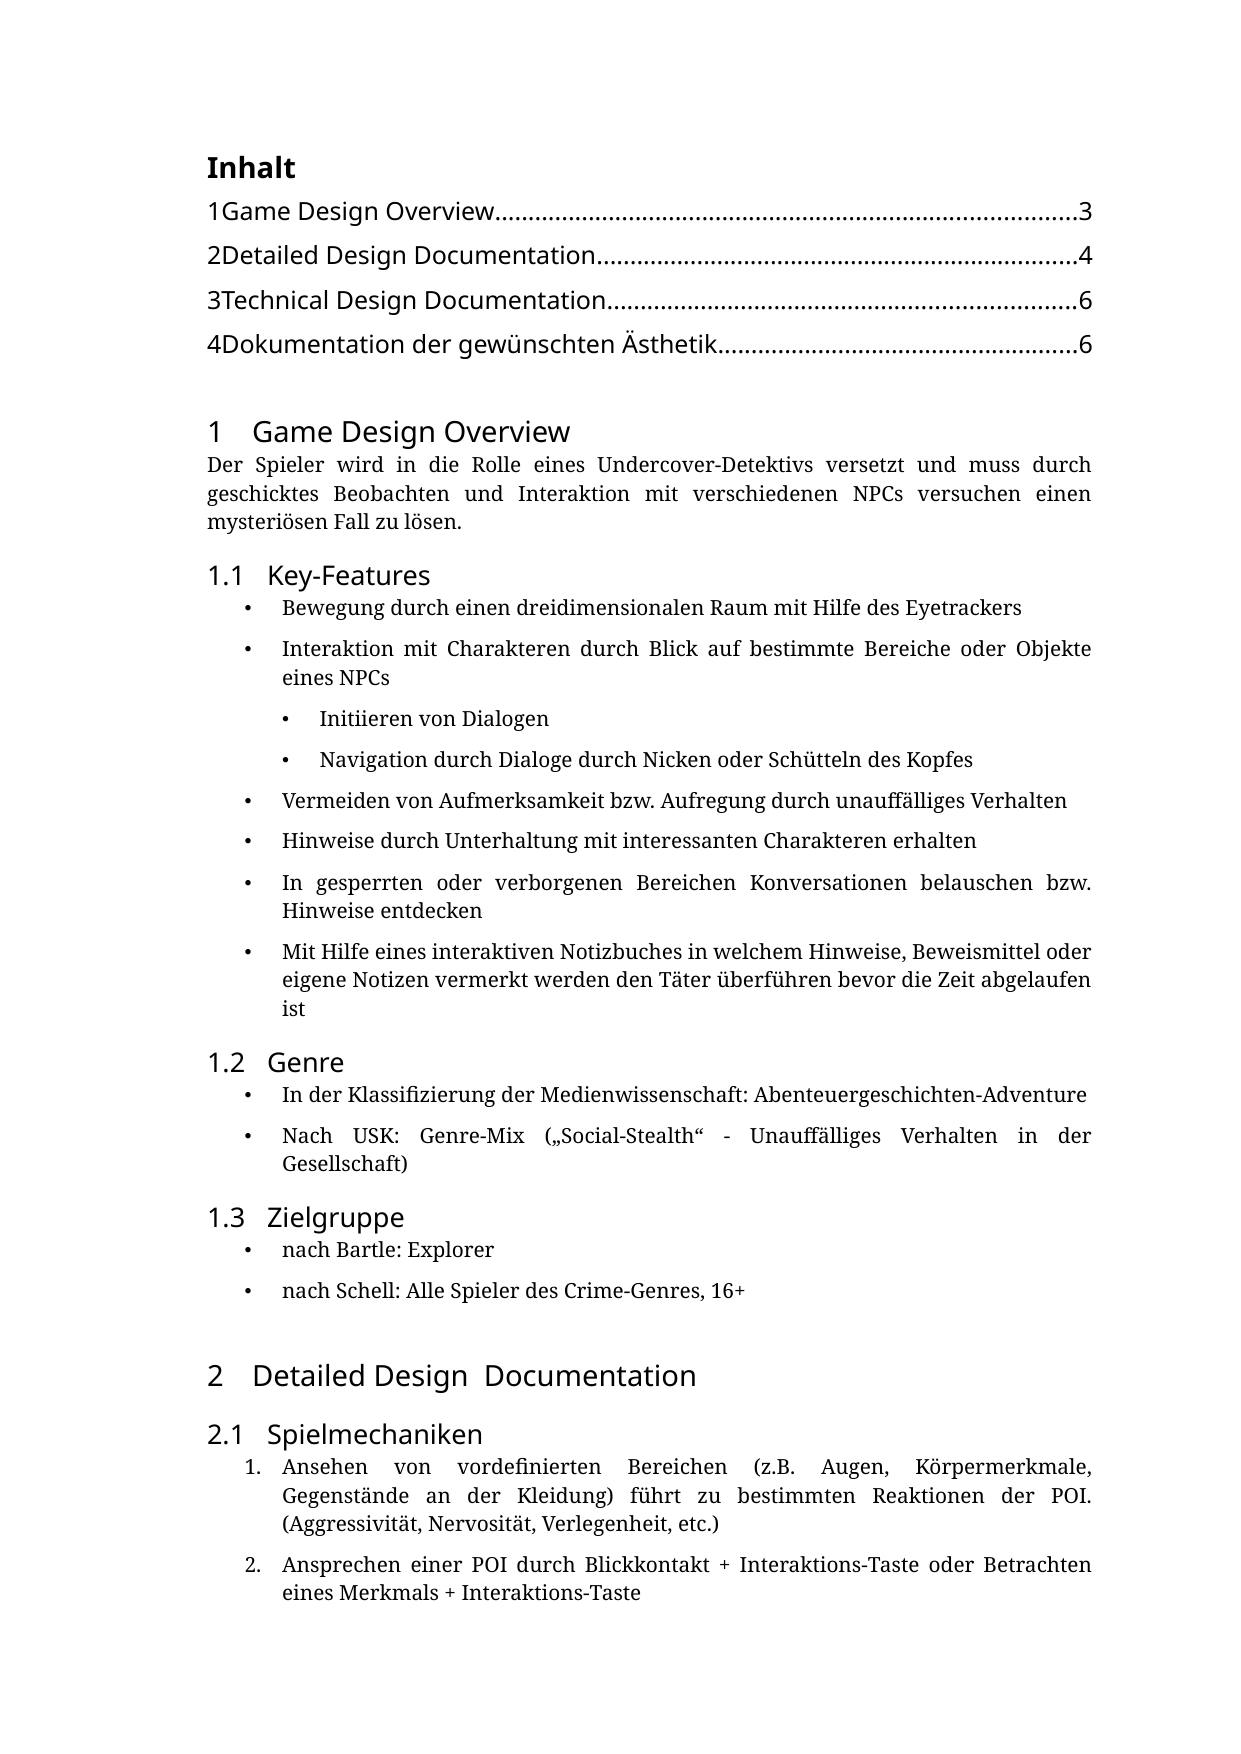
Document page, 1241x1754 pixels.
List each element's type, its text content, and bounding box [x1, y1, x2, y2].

list Bewegung durch einen dreidimensionalen Raum mit Hilfe des Eyetrackers [244, 593, 1092, 622]
subtitle Key-Features [207, 557, 1092, 593]
subtitle Spielmechaniken [207, 1415, 1092, 1452]
list In der Klassifizierung der Medienwissenschaft: Abenteuergeschichten-Adventure [244, 1080, 1092, 1108]
list Nach USK: Genre-Mix („Social-Stealth“ - Unauffälliges Verhalten in der Gesellschaft) [244, 1121, 1092, 1178]
text 1Game Design Overview 3 [207, 193, 1092, 227]
list In gesperrten oder verborgenen Bereichen Konversationen belauschen bzw. Hinweise entdecken [244, 868, 1092, 924]
list Hinweise durch Unterhaltung mit interessanten Charakteren erhalten [244, 827, 1092, 855]
subtitle Zielgruppe [207, 1199, 1092, 1236]
subtitle Game Design Overview [207, 411, 1092, 451]
list Mit Hilfe eines interaktiven Notizbuches in welchem Hinweise, Beweismittel oder eigene Notizen vermerkt werden den Täter überführen bevor die Zeit abgelaufen ist [244, 937, 1092, 1022]
list Interaktion mit Charakteren durch Blick auf bestimmte Bereiche oder Objekte eines NPCs [244, 634, 1092, 691]
list Initiieren von Dialogen [282, 704, 1092, 732]
text Der Spieler wird in die Rolle eines Undercover-Detektivs versetzt und muss durch geschicktes Beobachten und Interaktion mit verschiedenen NPCs versuchen einen mysteriösen Fall zu lösen. [207, 451, 1092, 536]
text 4Dokumentation der gewünschten Ästhetik 6 [207, 327, 1092, 361]
list Ansprechen einer POI durch Blickkontakt + Interaktions-Taste oder Betrachten eines Merkmals + Interaktions-Taste [244, 1550, 1092, 1607]
list nach Schell: Alle Spieler des Crime-Genres, 16+ [244, 1276, 1092, 1305]
list Navigation durch Dialoge durch Nicken oder Schütteln des Kopfes [282, 745, 1092, 773]
list Vermeiden von Aufmerksamkeit bzw. Aufregung durch unauffälliges Verhalten [244, 786, 1092, 814]
list Ansehen von vordefinierten Bereichen (z.B. Augen, Körpermerkmale, Gegenstände an der Kleidung) führt zu bestimmten Reaktionen der POI. (Aggressivität, Nervosität, Verlegenheit, etc.) [244, 1452, 1092, 1538]
list nach Bartle: Explorer [244, 1236, 1092, 1264]
subtitle Inhalt [207, 148, 1092, 187]
subtitle Genre [207, 1043, 1092, 1080]
subtitle Detailed Design Documentation [207, 1355, 1092, 1394]
text 2Detailed Design Documentation 4 [207, 238, 1092, 272]
text 3Technical Design Documentation 6 [207, 282, 1092, 316]
